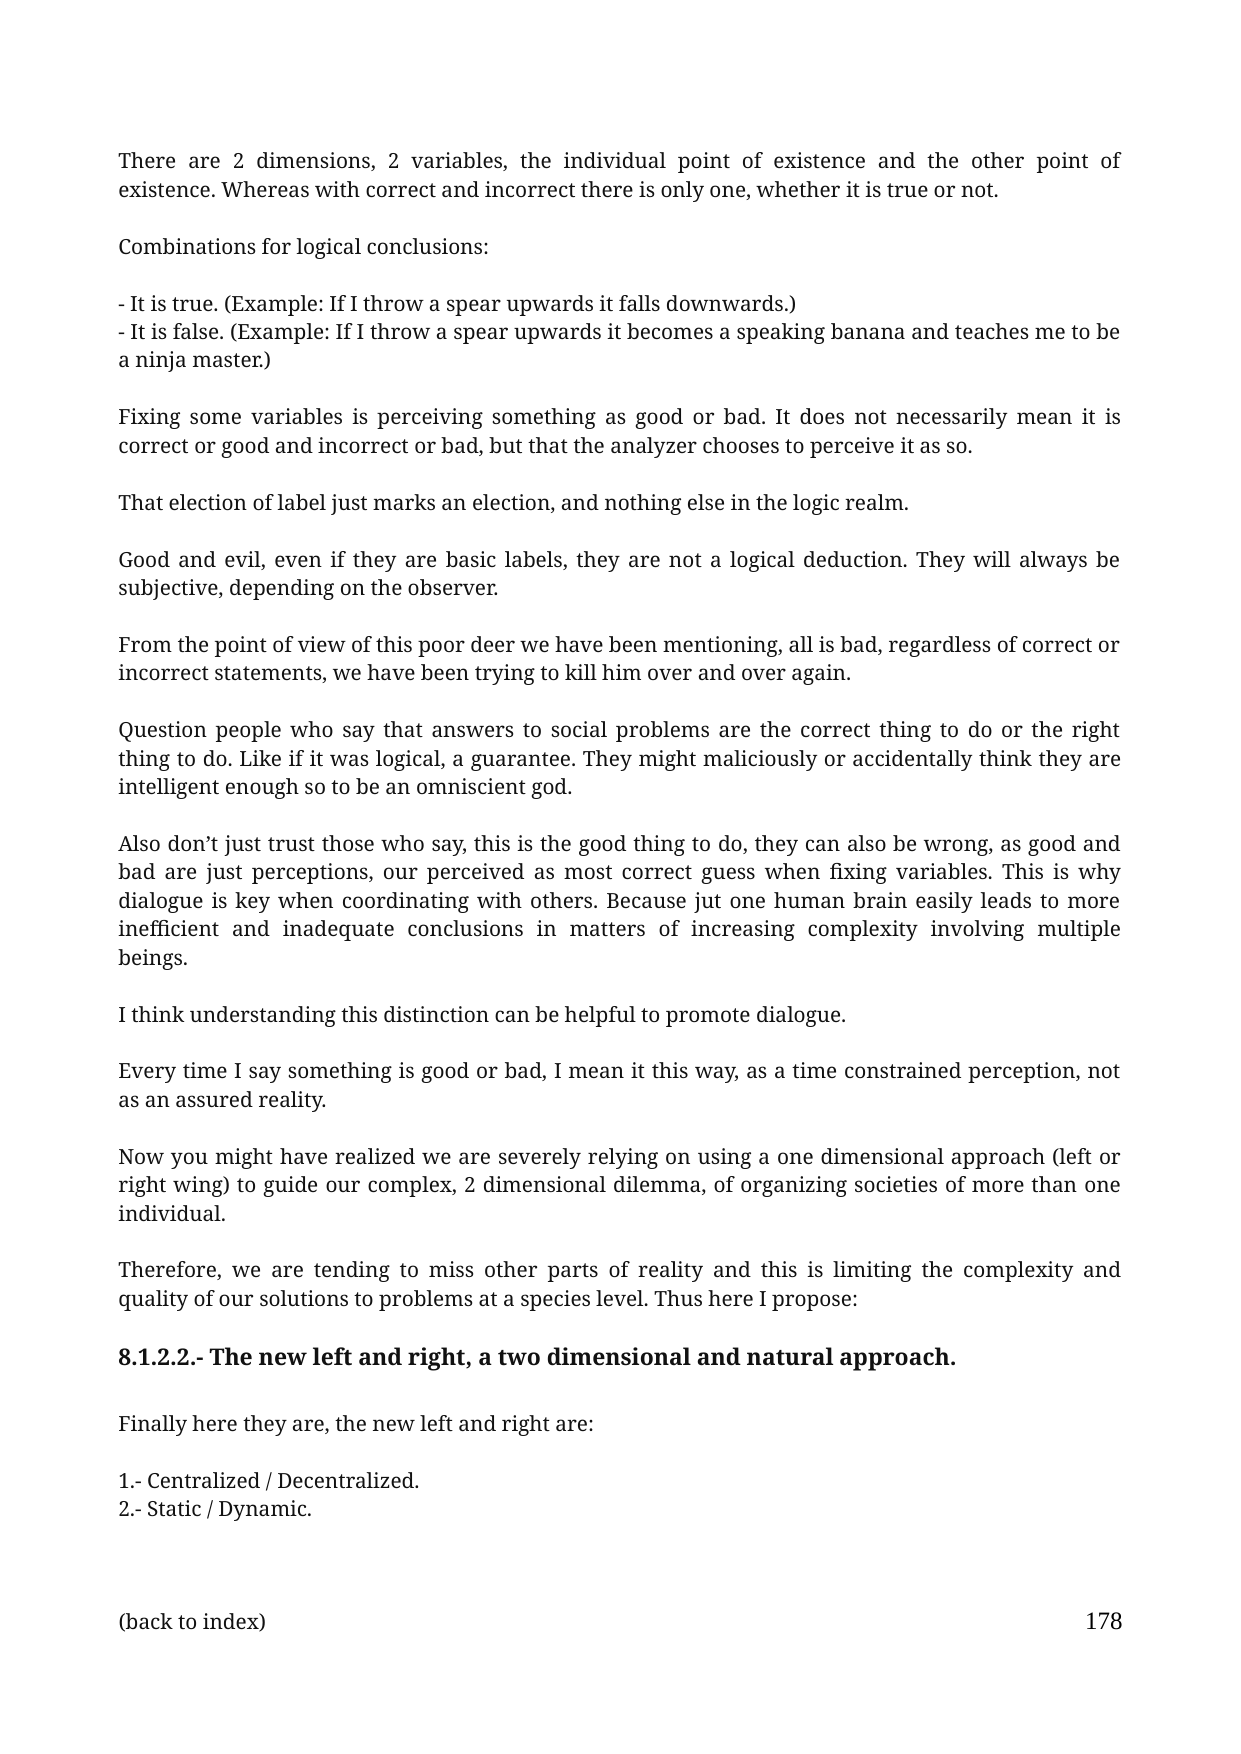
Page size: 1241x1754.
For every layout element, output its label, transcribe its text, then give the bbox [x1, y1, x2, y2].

text From the point of view of this poor deer we have been mentioning, all is bad, regardless of correct or incorrect statements, we have been trying to kill him over and over again. [118, 630, 1122, 687]
text Fixing some variables is perceiving something as good or bad. It does not necessarily mean it is correct or good and incorrect or bad, but that the analyzer chooses to perceive it as so. [118, 402, 1122, 459]
text Combinations for logical conclusions: [118, 232, 1122, 260]
text Good and evil, even if they are basic labels, they are not a logical deduction. They will always be subjective, depending on the observer. [118, 545, 1122, 602]
text - It is false. (Example: If I throw a spear upwards it becomes a speaking banana and teaches me to be a ninja master.) [118, 317, 1122, 374]
text Question people who say that answers to social problems are the correct thing to do or the right thing to do. Like if it was logical, a guarantee. They might maliciously or accidentally think they are intelligent enough so to be an omniscient god. [118, 715, 1122, 801]
text 1.- Centralized / Decentralized. [118, 1466, 1122, 1494]
text I think understanding this distinction can be helpful to promote dialogue. [118, 1000, 1122, 1028]
text That election of label just marks an election, and nothing else in the logic realm. [118, 488, 1122, 516]
text There are 2 dimensions, 2 variables, the individual point of existence and the other point of existence. Whereas with correct and incorrect there is only one, whether it is true or not. [118, 147, 1122, 203]
text 8.1.2.2.- The new left and right, a two dimensional and natural approach. [118, 1341, 1122, 1372]
text Also don’t just trust those who say, this is the good thing to do, they can also be wrong, as good and bad are just perceptions, our perceived as most correct guess when fixing variables. This is why dialogue is key when coordinating with others. Because jut one human brain easily leads to more inefficient and inadequate conclusions in matters of increasing complexity involving multiple beings. [118, 829, 1122, 971]
text - It is true. (Example: If I throw a spear upwards it falls downwards.) [118, 289, 1122, 317]
text Every time I say something is good or bad, I mean it this way, as a time constrained perception, not as an assured reality. [118, 1057, 1122, 1113]
text Finally here they are, the new left and right are: [118, 1409, 1122, 1437]
text Now you might have realized we are severely relying on using a one dimensional approach (left or right wing) to guide our complex, 2 dimensional dilemma, of organizing societies of more than one individual. [118, 1142, 1122, 1227]
text Therefore, we are tending to miss other parts of reality and this is limiting the complexity and quality of our solutions to problems at a species level. Thus here I propose: [118, 1256, 1122, 1312]
text 2.- Static / Dynamic. [118, 1494, 1122, 1523]
